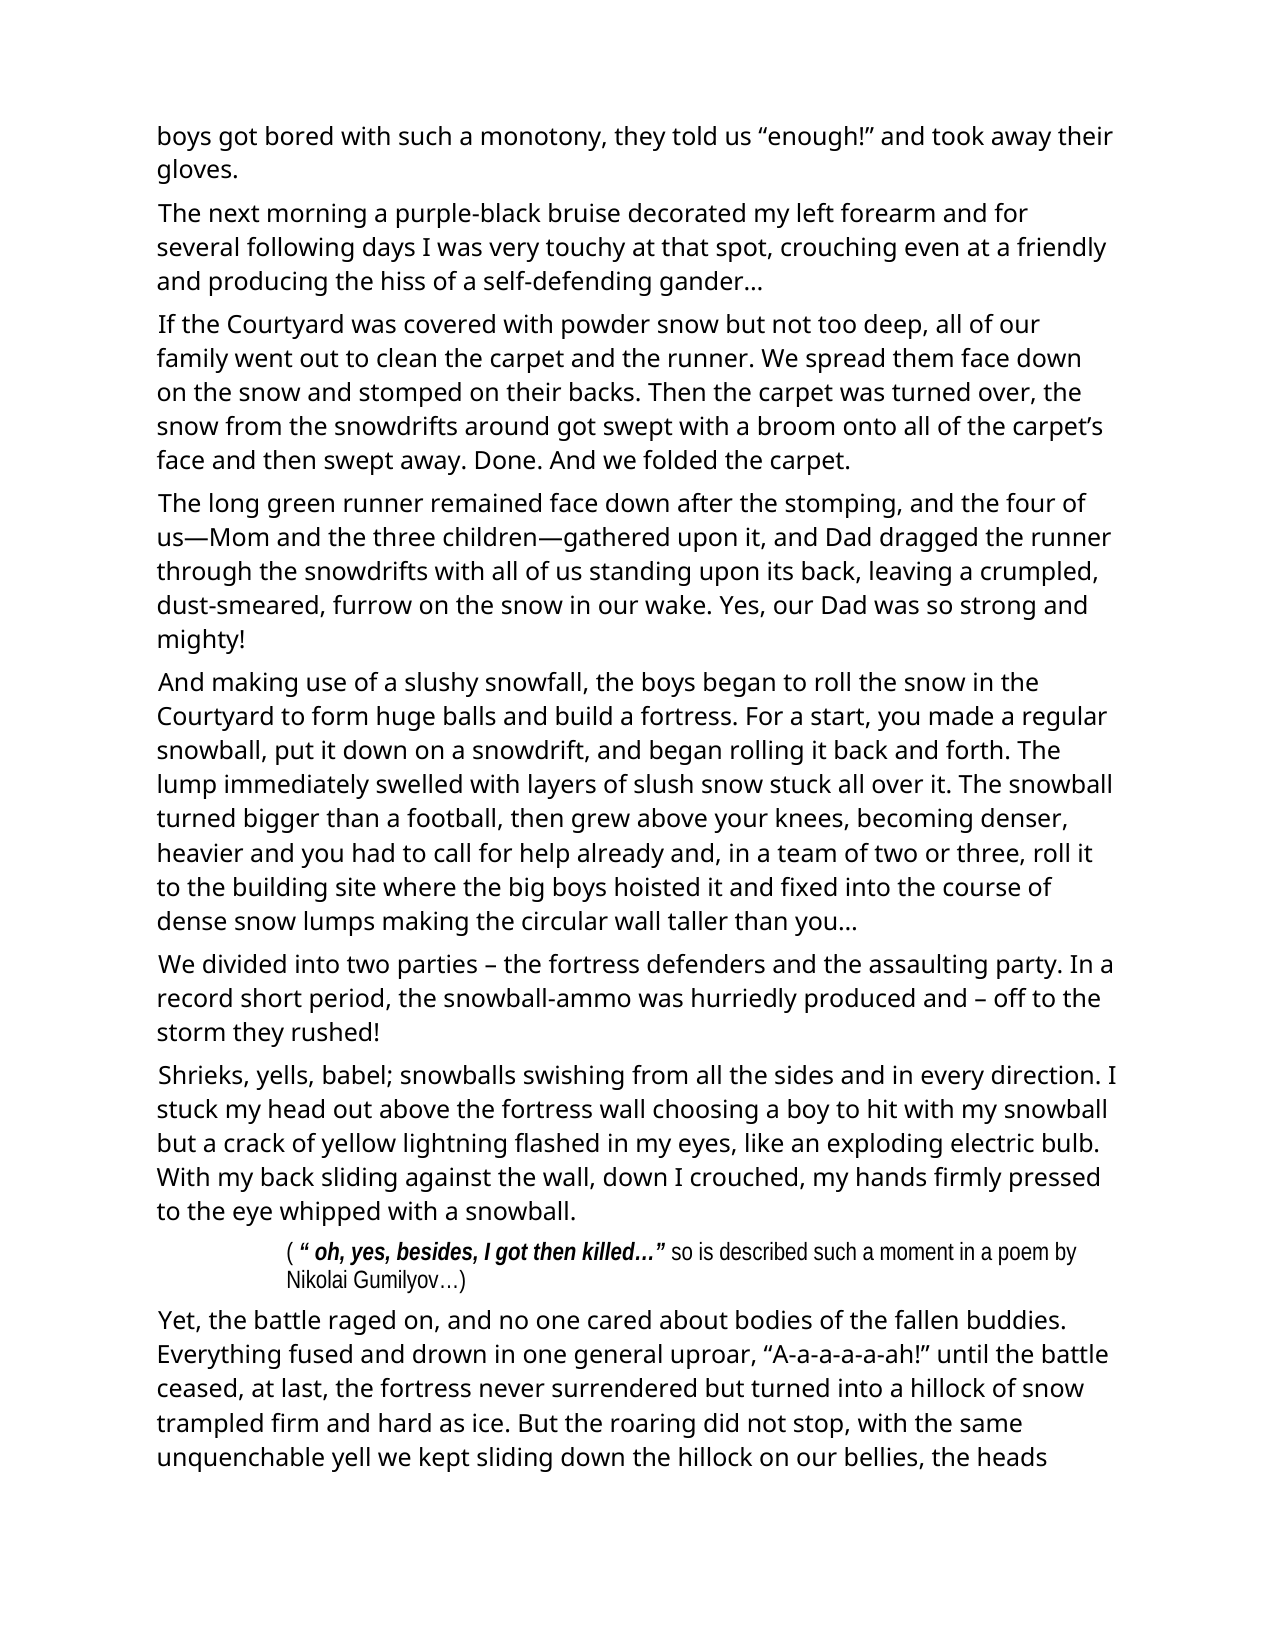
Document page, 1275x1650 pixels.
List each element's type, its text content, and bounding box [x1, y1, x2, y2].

text If the Courtyard was covered with powder snow but not too deep, all of our family went out to clean the carpet and the runner. We spread them face down on the snow and stomped on their backs. Then the carpet was turned over, the snow from the snowdrifts around got swept with a broom onto all of the carpet’s face and then swept away. Done. And we folded the carpet. [156, 306, 1118, 477]
text And making use of a slushy snowfall, the boys began to roll the snow in the Courtyard to form huge balls and build a fortress. For a start, you made a regular snowball, put it down on a snowdrift, and began rolling it back and forth. The lump immediately swelled with layers of slush snow stuck all over it. The snowball turned bigger than a football, then grew above your knees, becoming denser, heavier and you had to call for help already and, in a team of two or three, roll it to the building site where the big boys hoisted it and fixed into the course of dense snow lumps making the circular wall taller than you… [156, 665, 1118, 937]
text Shrieks, yells, babel; snowballs swishing from all the sides and in every direction. I stuck my head out above the fortress wall choosing a boy to hit with my snowball but a crack of yellow lightning flashed in my eyes, like an exploding electric bulb. With my back sliding against the wall, down I crouched, my hands firmly pressed to the eye whipped with a snowball. [156, 1057, 1118, 1228]
text Yet, the battle raged on, and no one cared about bodies of the fallen buddies. Everything fused and drown in one general uproar, “A-a-a-a-a-ah!” until the battle ceased, at last, the fortress never surrendered but turned into a hillock of snow trampled firm and hard as ice. But the roaring did not stop, with the same unquenchable yell we kept sliding down the hillock on our bellies, the heads [156, 1303, 1118, 1473]
text We divided into two parties – the fortress defenders and the assaulting party. In a record short period, the snowball-ammo was hurriedly produced and – off to the storm they rushed! [156, 946, 1118, 1048]
text The next morning a purple-black bruise decorated my left forearm and for several following days I was very touchy at that spot, crouching even at a friendly and producing the hiss of a self-defending gander… [156, 195, 1118, 297]
list ( “ oh, yes, besides, I got then killed…” so is described such a moment in a poem by Nikolai Gumilyov…) [286, 1237, 1118, 1294]
text The long green runner remained face down after the stomping, and the four of us—Mom and the three children—gathered upon it, and Dad dragged the runner through the snowdrifts with all of us standing upon its back, leaving a crumpled, dust-smeared, furrow on the snow in our wake. Yes, our Dad was so strong and mighty! [156, 486, 1118, 656]
text boys got bored with such a monotony, they told us “enough!” and took away their gloves. [156, 118, 1118, 186]
